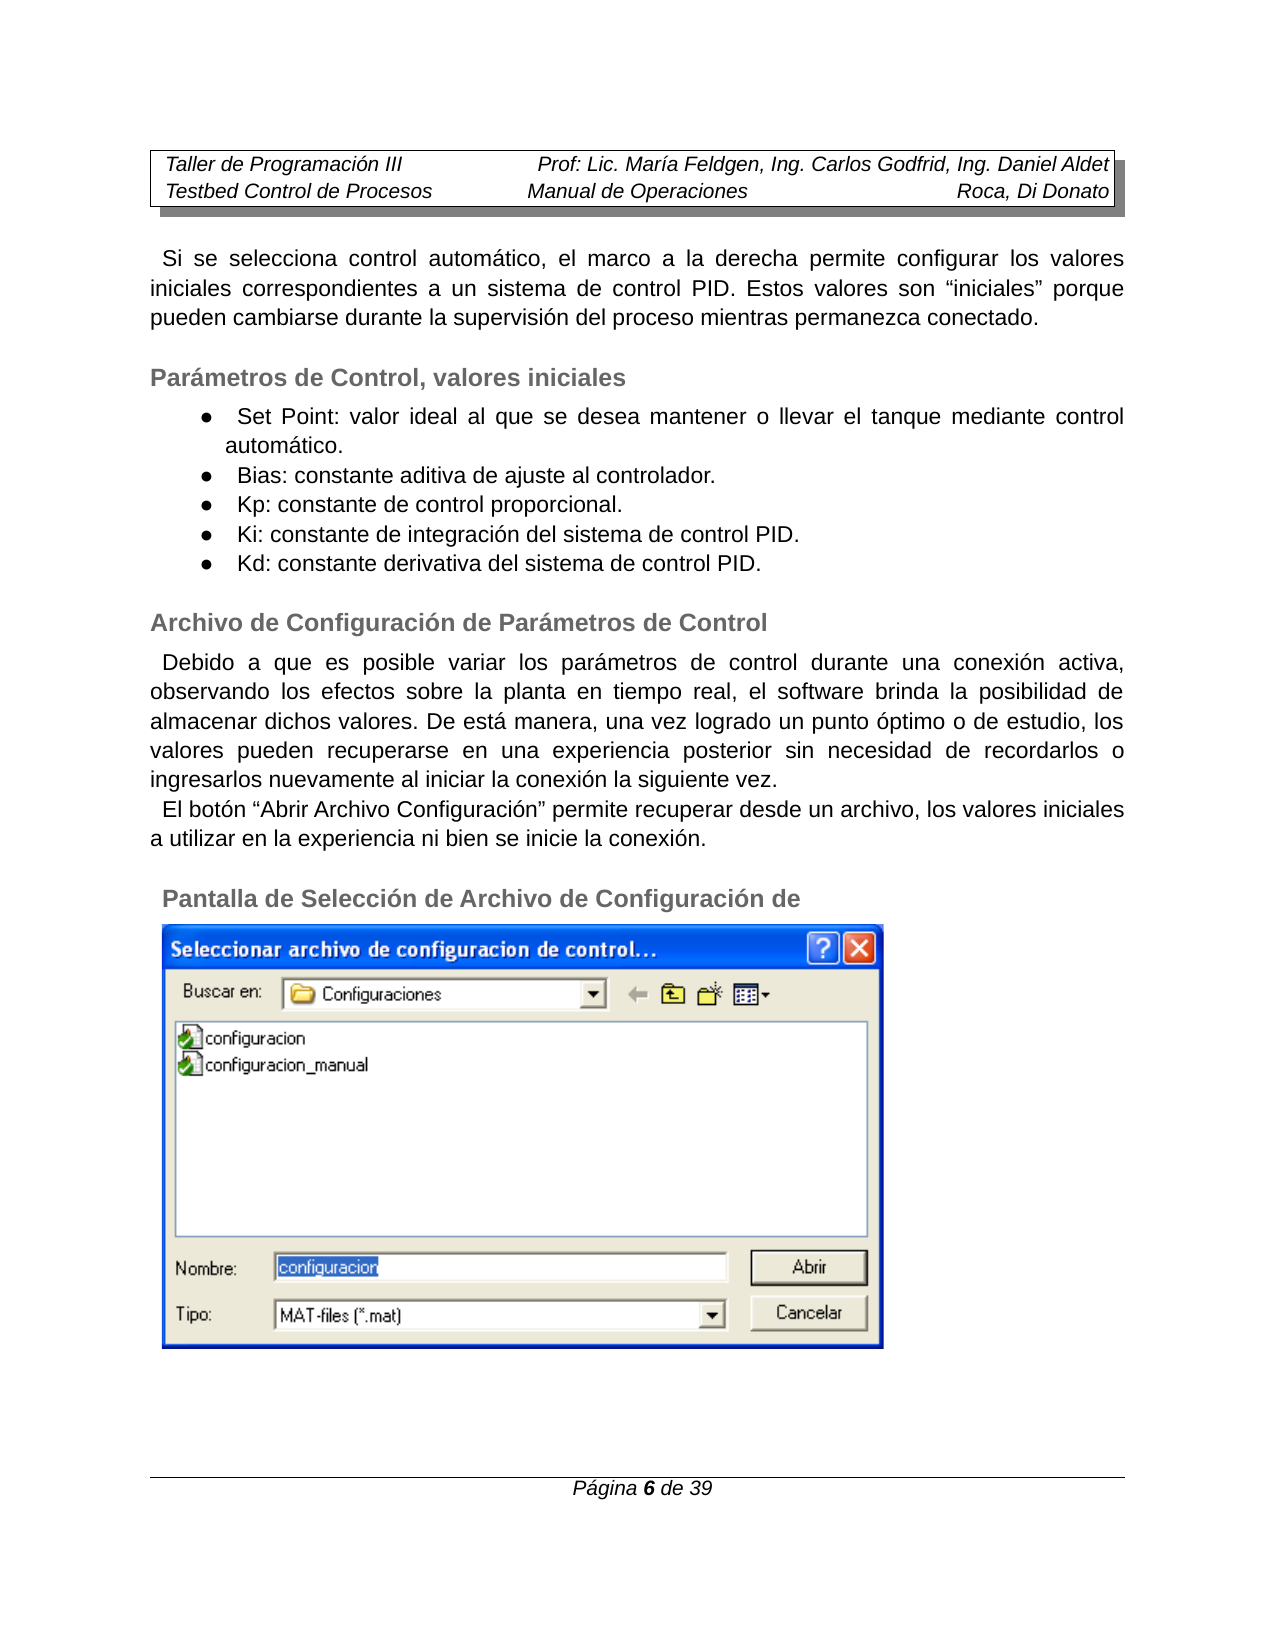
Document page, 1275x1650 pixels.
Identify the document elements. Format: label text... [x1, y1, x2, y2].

list Kp: constante de control proporcional. [187, 492, 1125, 517]
subtitle Parámetros de Control, valores iniciales [150, 363, 1125, 391]
text El botón “Abrir Archivo Configuración” permite recuperar desde un archivo, los valores iniciales a utilizar en la experiencia ni bien se inicie la conexión. [150, 796, 1125, 851]
text Si se selecciona control automático, el marco a la derecha permite configurar los valores iniciales correspondientes a un sistema de control PID. Estos valores son “iniciales” porque pueden cambiarse durante la supervisión del proceso mientras permanezca conectado. [150, 246, 1125, 330]
list Kd: constante derivativa del sistema de control PID. [187, 551, 1125, 576]
text Debido a que es posible variar los parámetros de control durante una conexión activa, observando los efectos sobre la planta en tiempo real, el software brinda la posibilidad de almacenar dichos valores. De está manera, una vez logrado un punto óptimo o de estudio, los valores pueden recuperarse en una experiencia posterior sin necesidad de recordarlos o ingresarlos nuevamente al iniciar la conexión la siguiente vez. [150, 649, 1125, 793]
list Ki: constante de integración del sistema de control PID. [187, 521, 1125, 547]
subtitle Archivo de Configuración de Parámetros de Control [150, 609, 1125, 637]
list Set Point: valor ideal al que se desea mantener o llevar el tanque mediante control automático. [187, 404, 1125, 459]
subtitle Pantalla de Selección de Archivo de Configuración de [150, 884, 1125, 912]
picture [161, 924, 884, 1349]
list Bias: constante aditiva de ajuste al controlador. [187, 462, 1125, 488]
